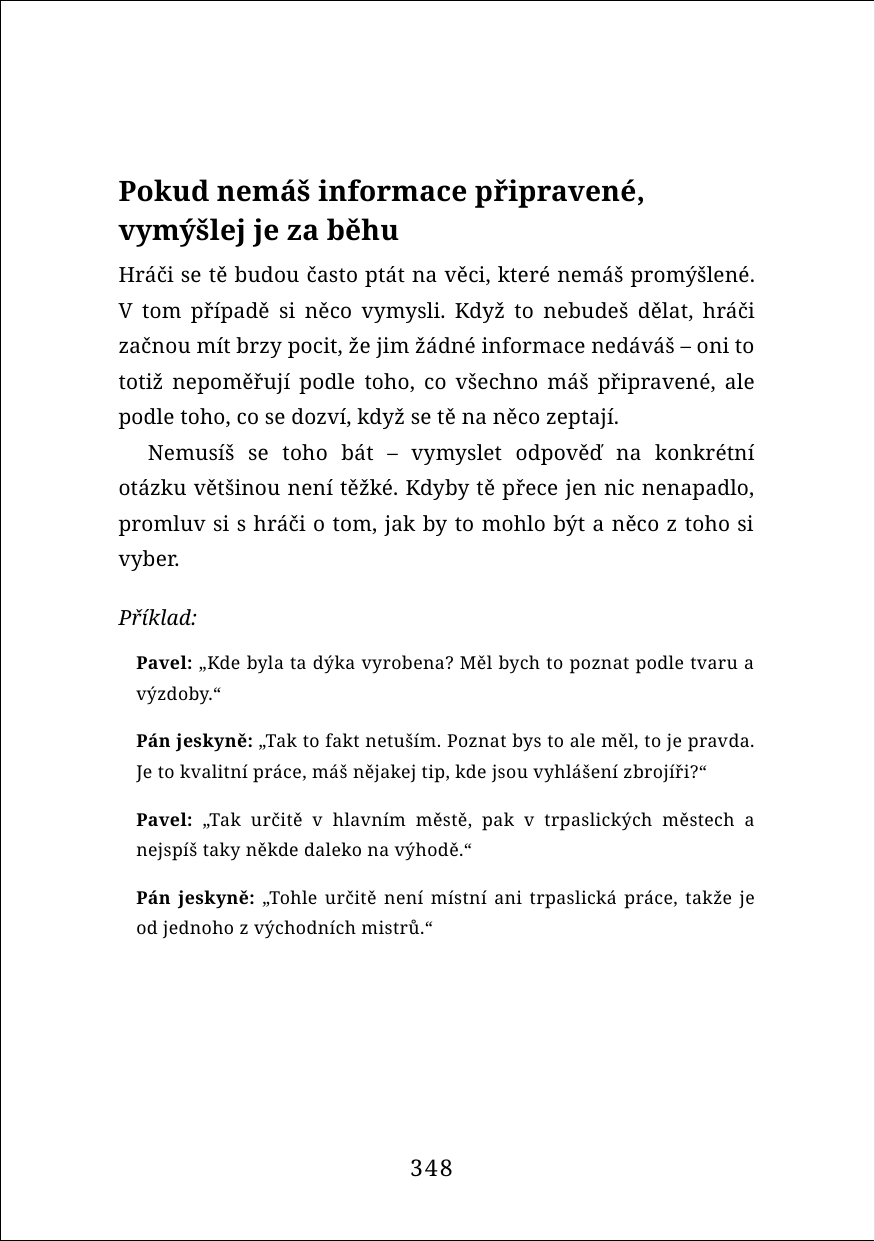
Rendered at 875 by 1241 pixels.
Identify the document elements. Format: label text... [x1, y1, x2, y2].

text Pán jeskyně: „Tak to fakt netuším. Poznat bys to ale měl, to je pravda. Je to kvalitní práce, máš nějakej tip, kde jsou vyhlášení zbrojíři?“ [136, 729, 756, 783]
subtitle Pokud nemáš informace připravené, vymýšlej je za běhu [118, 172, 756, 248]
text Pavel: „Kde byla ta dýka vyrobena? Měl bych to poznat podle tvaru a výzdoby.“ [136, 651, 756, 705]
text Příklad: [118, 603, 756, 632]
text Hráči se tě budou často ptát na věci, které nemáš promýšlené. V tom případě si něco vymysli. Když to nebudeš dělat, hráči začnou mít brzy pocit, že jim žádné informace nedáváš – oni to totiž nepoměřují podle toho, co všechno máš připravené, ale podle toho, co se dozví, když se tě na něco zeptají. Nemusíš se toho bát – vymyslet odpověď na konkrétní otázku většinou není těžké. Kdyby tě přece jen nic nenapadlo, promluv si s hráči o tom, jak by to mohlo být a něco z toho si vyber. [118, 260, 756, 573]
text Pavel: „Tak určitě v hlavním městě, pak v trpaslických městech a nejspíš taky někde daleko na výhodě.“ [136, 807, 756, 861]
text Pán jeskyně: „Tohle určitě není místní ani trpaslická práce, takže je od jednoho z východních mistrů.“ [136, 885, 756, 939]
